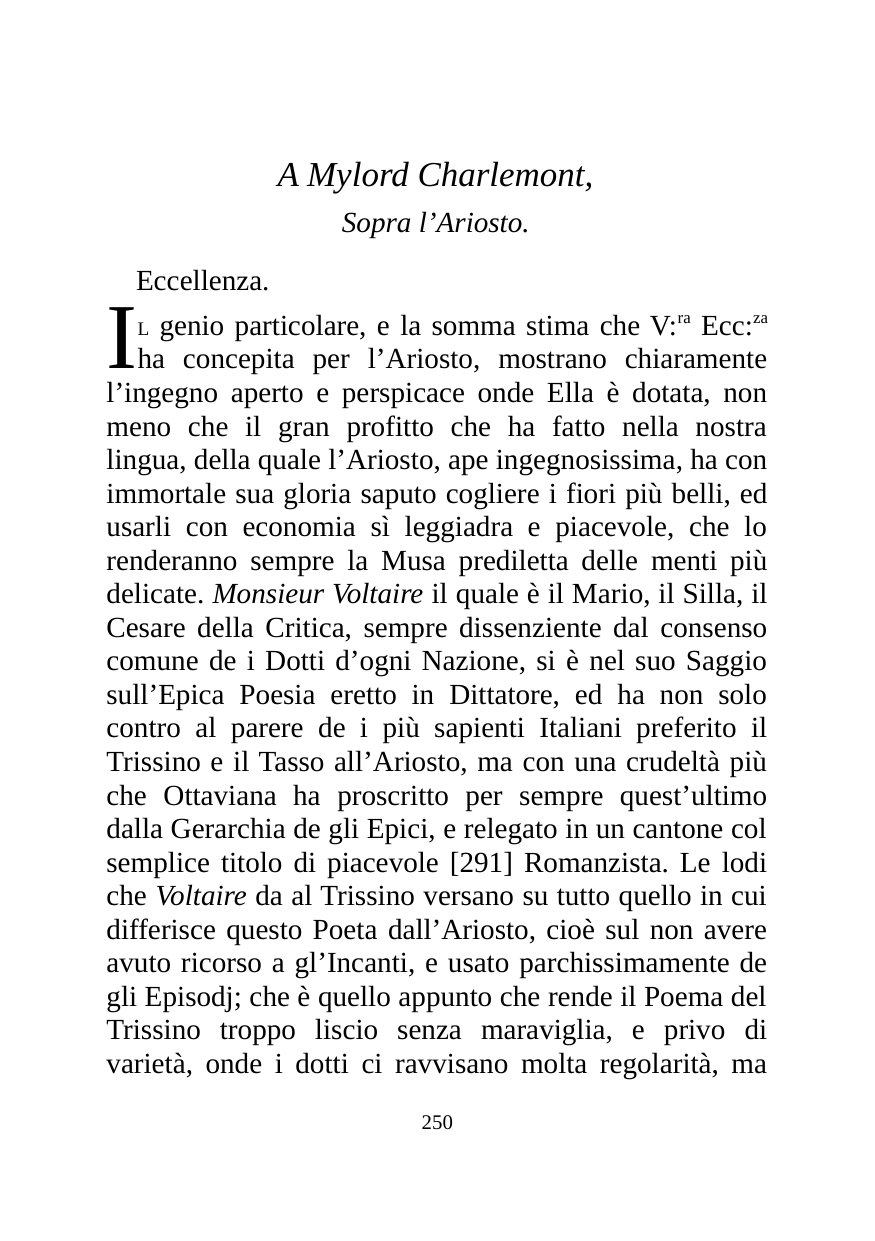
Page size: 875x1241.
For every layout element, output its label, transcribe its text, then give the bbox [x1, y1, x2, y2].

text Eccellenza. [136, 263, 768, 296]
text Il genio particolare, e la somma stima che V:ra Ecc:za ha concepita per l’Ariosto, mostrano chiaramente l’ingegno aperto e perspicace onde Ella è dotata, non meno che il gran profitto che ha fatto nella nostra lingua, della quale l’Ariosto, ape ingegnosissima, ha con immortale sua gloria saputo cogliere i fiori più belli, ed usarli con economia sì leggiadra e piacevole, che lo renderanno sempre la Musa prediletta delle menti più delicate. Monsieur Voltaire il quale è il Mario, il Silla, il Cesare della Critica, sempre dissenziente dal consenso comune de i Dotti d’ogni Nazione, si è nel suo Saggio sull’Epica Poesia eretto in Dittatore, ed ha non solo contro al parere de i più sapienti Italiani preferito il Trissino e il Tasso all’Ariosto, ma con una crudeltà più che Ottaviana ha proscritto per sempre quest’ultimo dalla Gerarchia de gli Epici, e relegato in un cantone col semplice titolo di piacevole [291] Romanzista. Le lodi che Voltaire da al Trissino versano su tutto quello in cui differisce questo Poeta dall’Ariosto, cioè sul non avere avuto ricorso a gl’Incanti, e usato parchissimamente de gli Episodj; che è quello appunto che rende il Poema del Trissino troppo liscio senza maraviglia, e privo di varietà, onde i dotti ci ravvisano molta regolarità, ma [106, 308, 768, 1079]
subtitle Sopra l’Ariosto. [106, 206, 768, 239]
subtitle A Mylord Charlemont, [106, 153, 768, 194]
